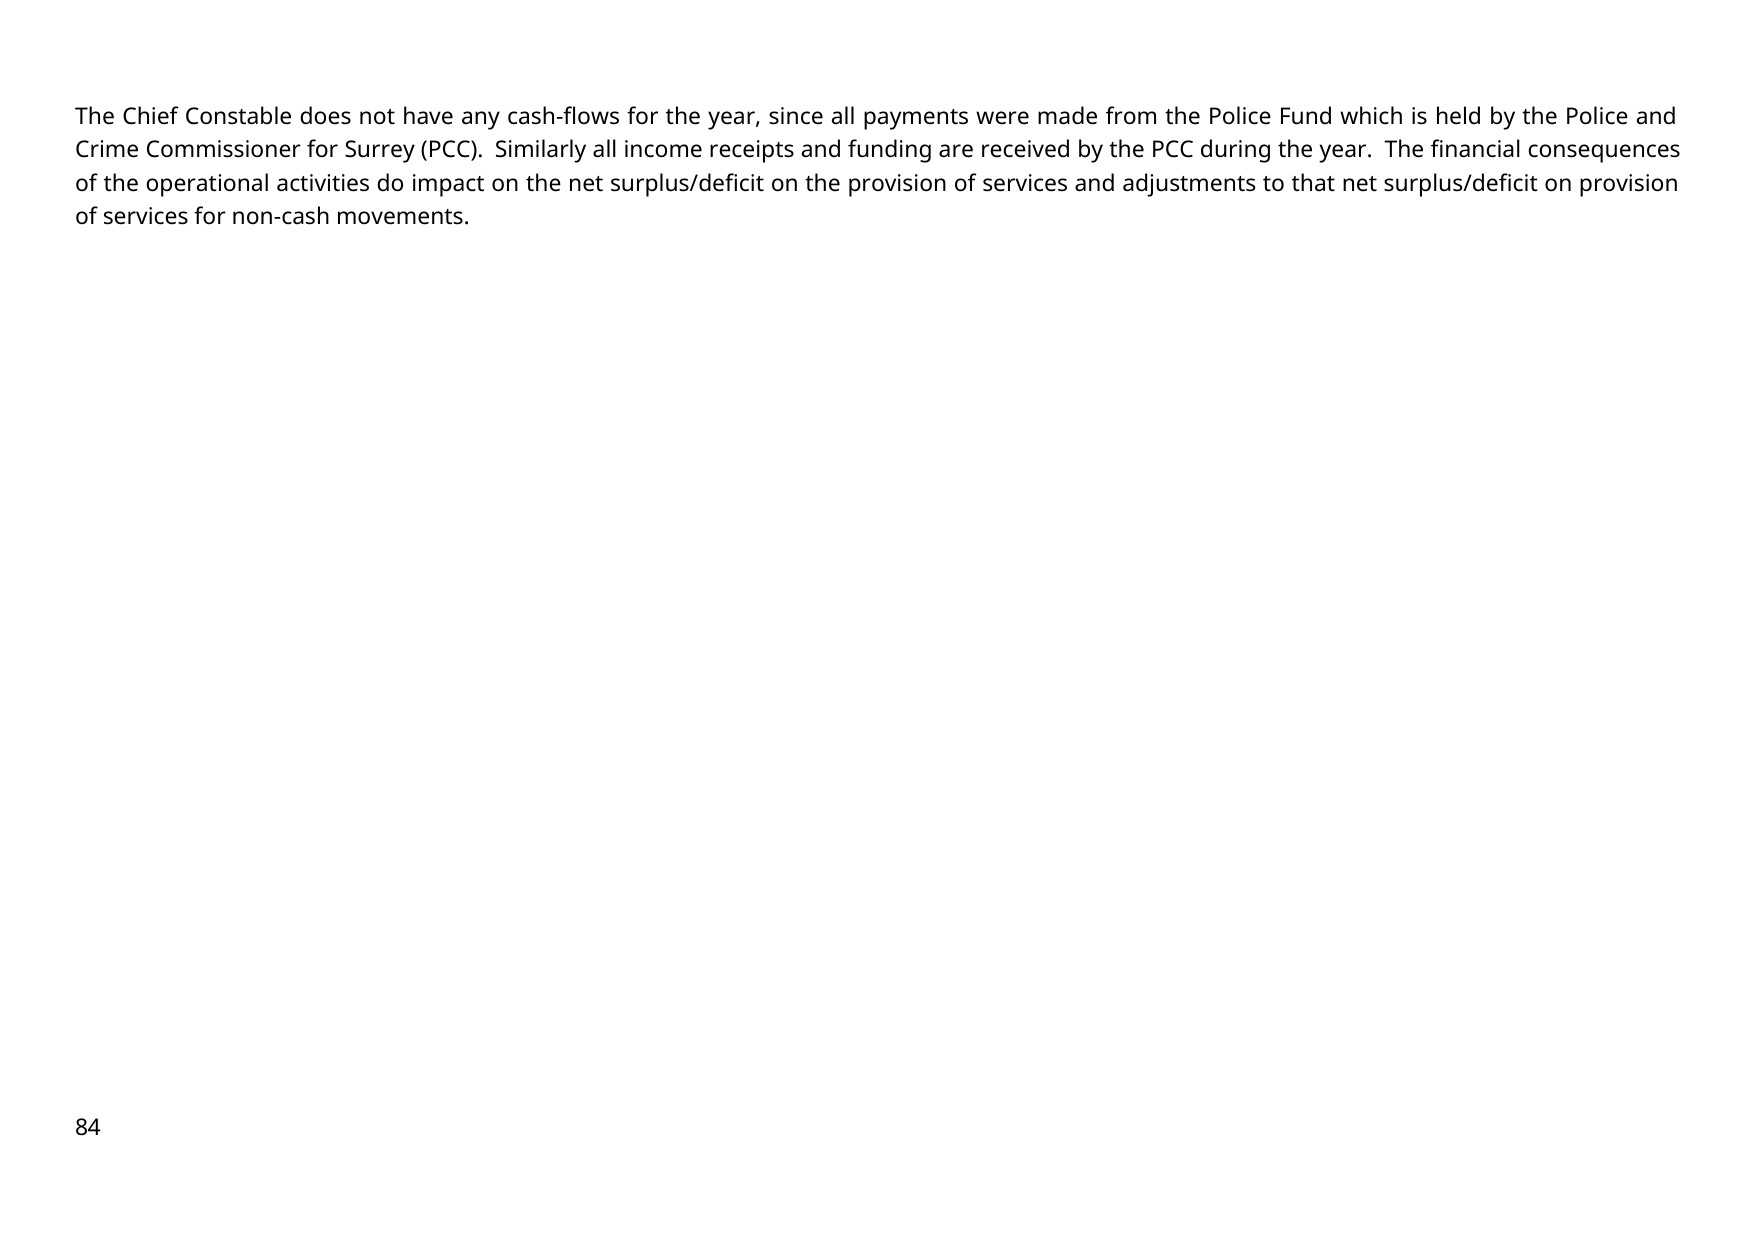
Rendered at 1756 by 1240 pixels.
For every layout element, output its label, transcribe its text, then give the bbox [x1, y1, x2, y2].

text The Chief Constable does not have any cash-flows for the year, since all payments were made from the Police Fund which is held by the Police and Crime Commissioner for Surrey (PCC). Similarly all income receipts and funding are received by the PCC during the year. The financial consequences of the operational activities do impact on the net surplus/deficit on the provision of services and adjustments to that net surplus/deficit on provision of services for non-cash movements. [75, 100, 1681, 231]
